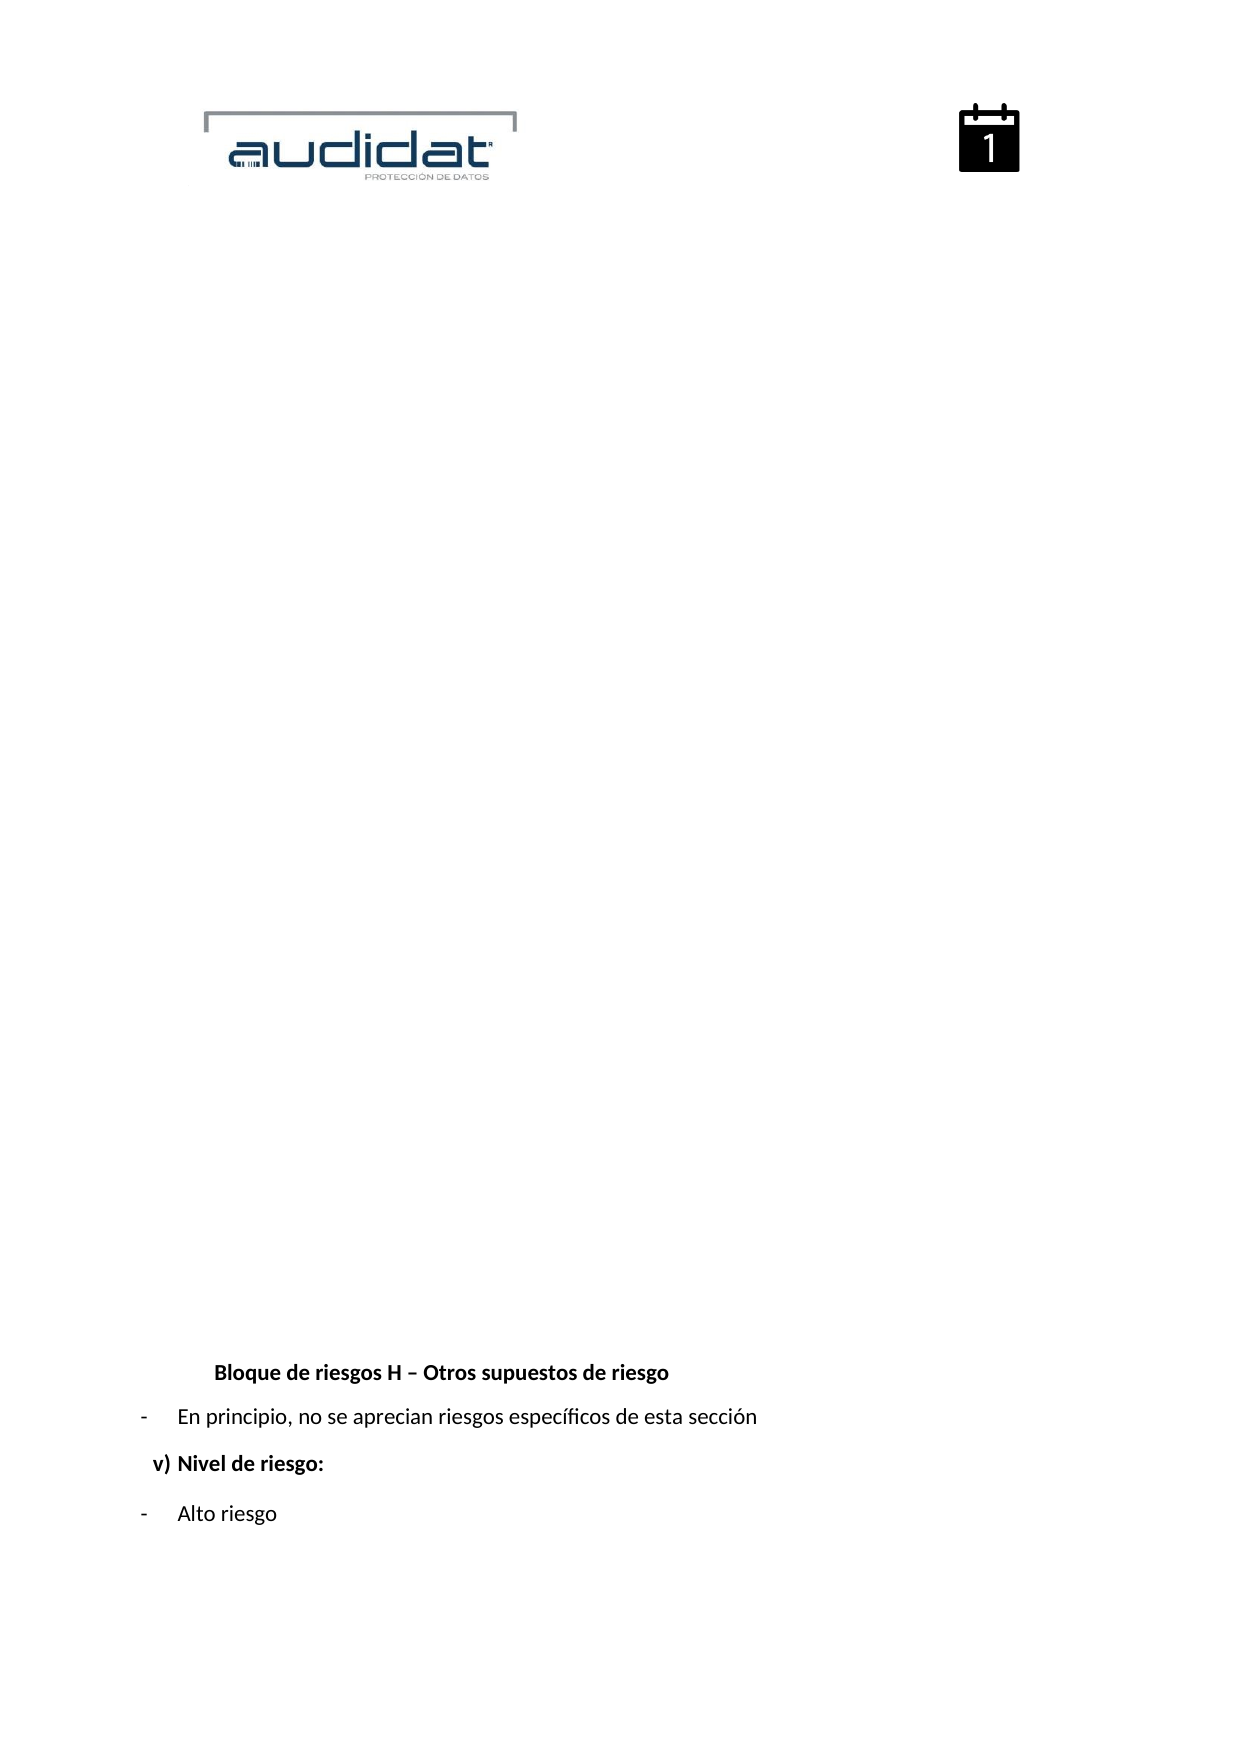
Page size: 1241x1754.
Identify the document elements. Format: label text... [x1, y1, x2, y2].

text Bloque de riesgos H – Otros supuestos de riesgo [214, 1358, 1064, 1386]
list En principio, no se aprecian riesgos específicos de esta sección [140, 1402, 1064, 1430]
list Nivel de riesgo: [153, 1449, 1064, 1478]
list Alto riesgo [140, 1499, 1064, 1528]
